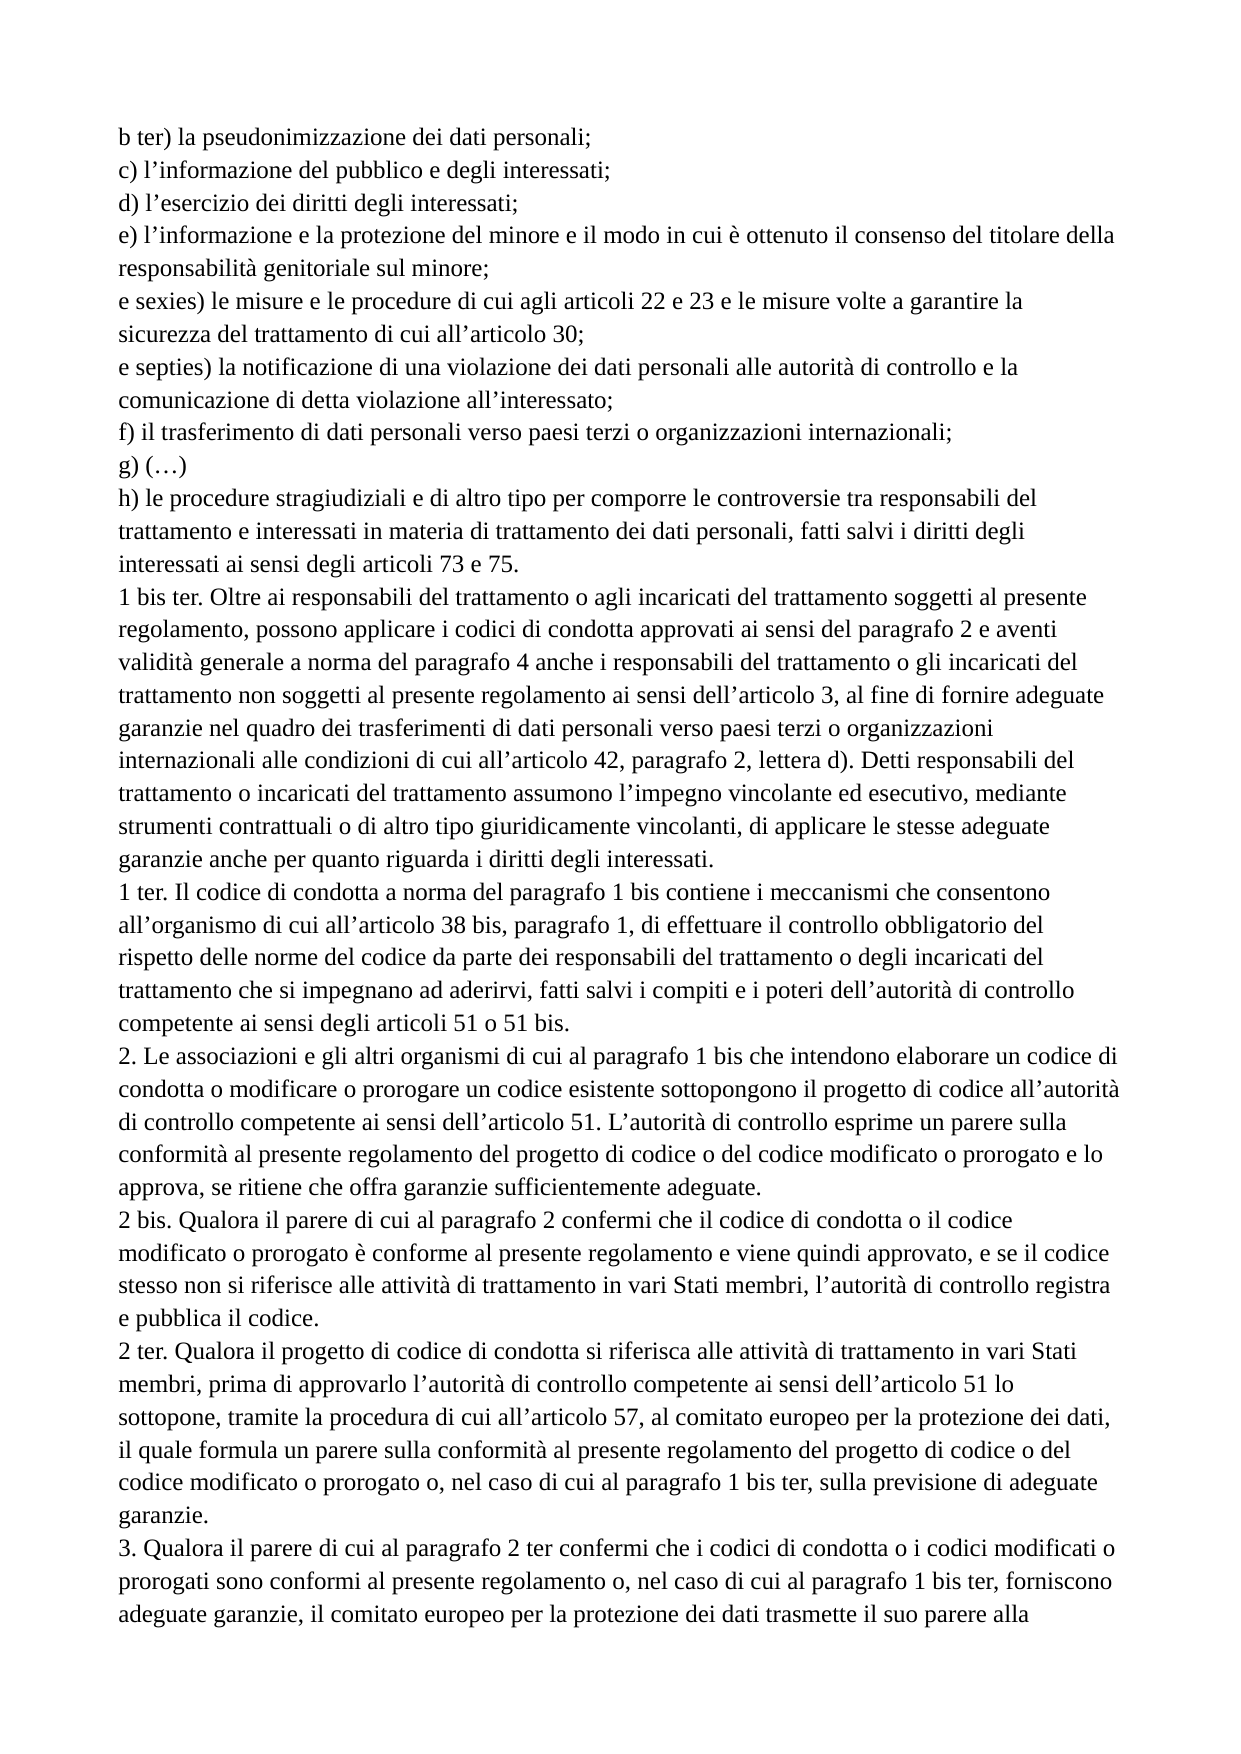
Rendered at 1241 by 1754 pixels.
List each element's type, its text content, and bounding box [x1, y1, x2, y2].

text b ter) la pseudonimizzazione dei dati personali; c) l’informazione del pubblico e degli interessati; d) l’esercizio dei diritti degli interessati; e) l’informazione e la protezione del minore e il modo in cui è ottenuto il consenso del titolare della responsabilità genitoriale sul minore; e sexies) le misure e le procedure di cui agli articoli 22 e 23 e le misure volte a garantire la sicurezza del trattamento di cui all’articolo 30; e septies) la notificazione di una violazione dei dati personali alle autorità di controllo e la comunicazione di detta violazione all’interessato; f) il trasferimento di dati personali verso paesi terzi o organizzazioni internazionali; g) (…) h) le procedure stragiudiziali e di altro tipo per comporre le controversie tra responsabili del trattamento e interessati in materia di trattamento dei dati personali, fatti salvi i diritti degli interessati ai sensi degli articoli 73 e 75. 1 bis ter. Oltre ai responsabili del trattamento o agli incaricati del trattamento soggetti al presente regolamento, possono applicare i codici di condotta approvati ai sensi del paragrafo 2 e aventi validità generale a norma del paragrafo 4 anche i responsabili del trattamento o gli incaricati del trattamento non soggetti al presente regolamento ai sensi dell’articolo 3, al fine di fornire adeguate garanzie nel quadro dei trasferimenti di dati personali verso paesi terzi o organizzazioni internazionali alle condizioni di cui all’articolo 42, paragrafo 2, lettera d). Detti responsabili del trattamento o incaricati del trattamento assumono l’impegno vincolante ed esecutivo, mediante strumenti contrattuali o di altro tipo giuridicamente vincolanti, di applicare le stesse adeguate garanzie anche per quanto riguarda i diritti degli interessati. 1 ter. Il codice di condotta a norma del paragrafo 1 bis contiene i meccanismi che consentono all’organismo di cui all’articolo 38 bis, paragrafo 1, di effettuare il controllo obbligatorio del rispetto delle norme del codice da parte dei responsabili del trattamento o degli incaricati del trattamento che si impegnano ad aderirvi, fatti salvi i compiti e i poteri dell’autorità di controllo competente ai sensi degli articoli 51 o 51 bis. 2. Le associazioni e gli altri organismi di cui al paragrafo 1 bis che intendono elaborare un codice di condotta o modificare o prorogare un codice esistente sottopongono il progetto di codice all’autorità di controllo competente ai sensi dell’articolo 51. L’autorità di controllo esprime un parere sulla conformità al presente regolamento del progetto di codice o del codice modificato o prorogato e lo approva, se ritiene che offra garanzie sufficientemente adeguate. 2 bis. Qualora il parere di cui al paragrafo 2 confermi che il codice di condotta o il codice modificato o prorogato è conforme al presente regolamento e viene quindi approvato, e se il codice stesso non si riferisce alle attività di trattamento in vari Stati membri, l’autorità di controllo registra e pubblica il codice. 2 ter. Qualora il progetto di codice di condotta si riferisca alle attività di trattamento in vari Stati membri, prima di approvarlo l’autorità di controllo competente ai sensi dell’articolo 51 lo sottopone, tramite la procedura di cui all’articolo 57, al comitato europeo per la protezione dei dati, il quale formula un parere sulla conformità al presente regolamento del progetto di codice o del codice modificato o prorogato o, nel caso di cui al paragrafo 1 bis ter, sulla previsione di adeguate garanzie. 3. Qualora il parere di cui al paragrafo 2 ter confermi che i codici di condotta o i codici modificati o prorogati sono conformi al presente regolamento o, nel caso di cui al paragrafo 1 bis ter, forniscono adeguate garanzie, il comitato europeo per la protezione dei dati trasmette il suo parere alla [118, 118, 1122, 1627]
